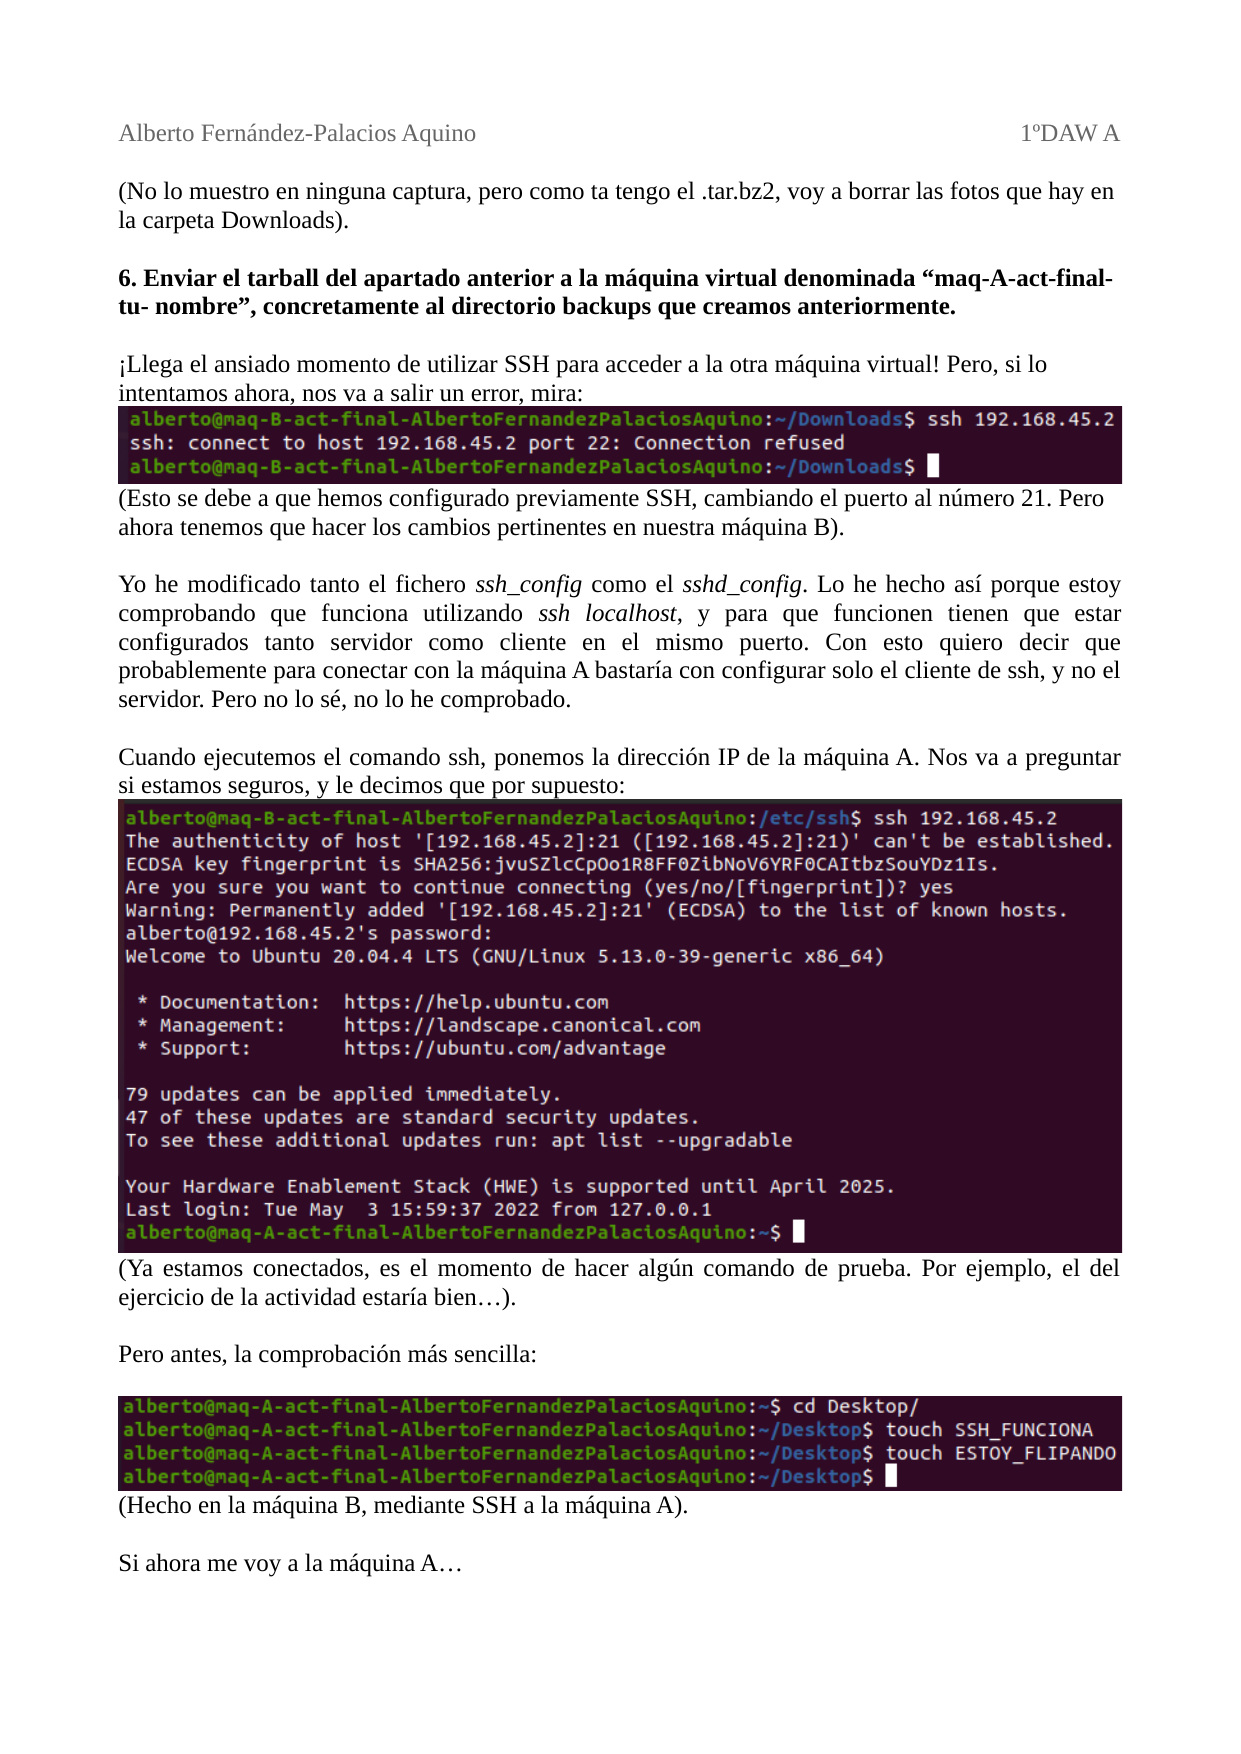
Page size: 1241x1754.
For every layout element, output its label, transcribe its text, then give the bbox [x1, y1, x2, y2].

text 6. Enviar el tarball del apartado anterior a la máquina virtual denominada “maq-A-act-final-tu- nombre”, concretamente al directorio backups que creamos anteriormente. [118, 263, 1122, 320]
text (Hecho en la máquina B, mediante SSH a la máquina A). [118, 1491, 1122, 1519]
text ¡Llega el ansiado momento de utilizar SSH para acceder a la otra máquina virtual! Pero, si lo intentamos ahora, nos va a salir un error, mira: [118, 349, 1122, 406]
text Si ahora me voy a la máquina A… [118, 1548, 1122, 1576]
text Cuando ejecutemos el comando ssh, ponemos la dirección IP de la máquina A. Nos va a preguntar si estamos seguros, y le decimos que por supuesto: [118, 742, 1122, 799]
picture [118, 406, 1123, 484]
text Pero antes, la comprobación más sencilla: [118, 1339, 1122, 1368]
text (Ya estamos conectados, es el momento de hacer algún comando de prueba. Por ejemplo, el del ejercicio de la actividad estaría bien…). [118, 1253, 1122, 1310]
text Yo he modificado tanto el fichero ssh_config como el sshd_config. Lo he hecho así porque estoy comprobando que funciona utilizando ssh localhost, y para que funcionen tienen que estar configurados tanto servidor como cliente en el mismo puerto. Con esto quiero decir que probablemente para conectar con la máquina A bastaría con configurar solo el cliente de ssh, y no el servidor. Pero no lo sé, no lo he comprobado. [118, 569, 1122, 713]
picture [118, 799, 1123, 1253]
text (No lo muestro en ninguna captura, pero como ta tengo el .tar.bz2, voy a borrar las fotos que hay en la carpeta Downloads). [118, 176, 1122, 234]
picture [118, 1396, 1123, 1491]
text (Esto se debe a que hemos configurado previamente SSH, cambiando el puerto al número 21. Pero ahora tenemos que hacer los cambios pertinentes en nuestra máquina B). [118, 484, 1122, 541]
